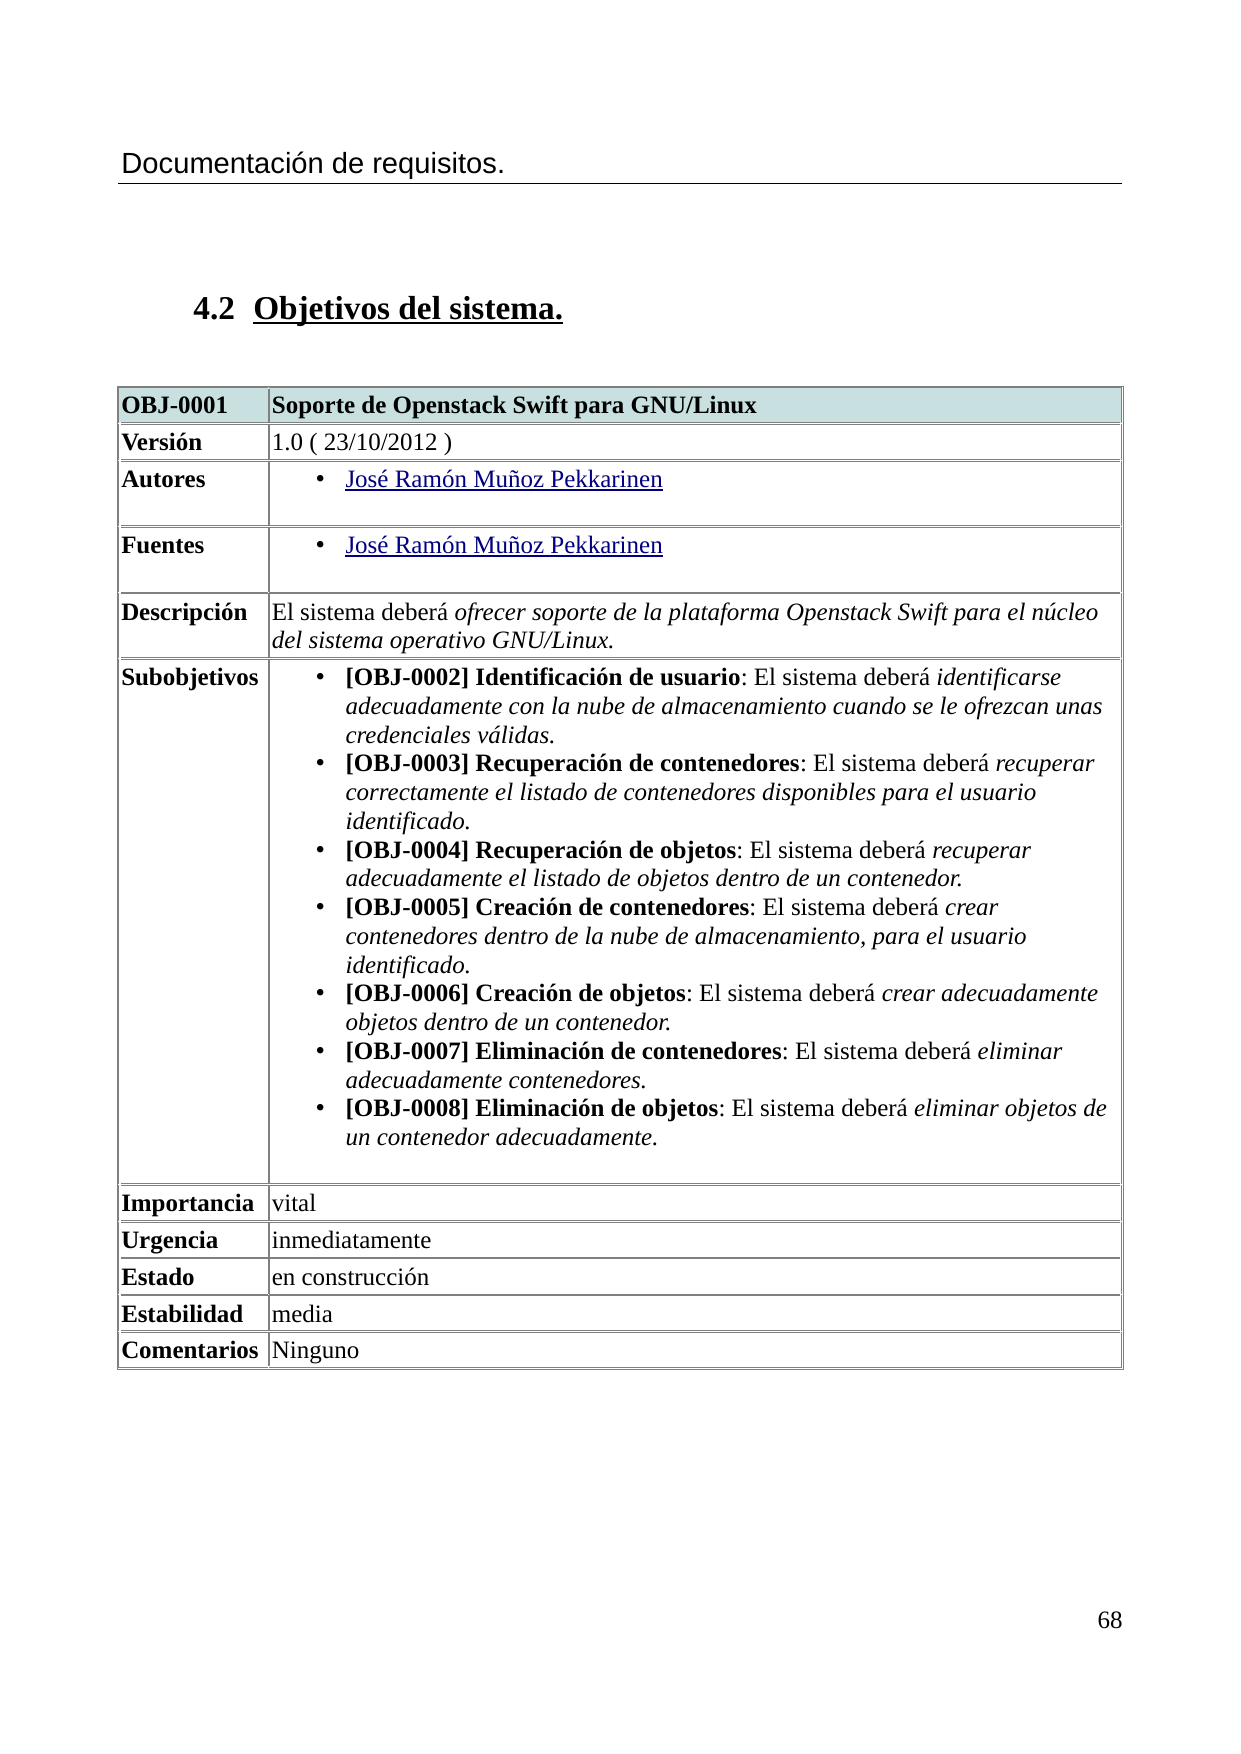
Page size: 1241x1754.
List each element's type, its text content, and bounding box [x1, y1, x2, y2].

table_cell Estabilidad [118, 1294, 268, 1330]
table_cell vital [270, 1183, 1121, 1220]
subtitle Objetivos del sistema. [193, 289, 1122, 327]
table_cell [OBJ-0002] Identificación de usuario: El sistema deberá identificarse adecuadamente con la nube de almacenamiento cuando se le ofrezcan unas credenciales válidas. [OBJ-0003] Recuperación de contenedores: El sistema deberá recuperar correctamente el listado de contenedores disponibles para el usuario identificado. [OBJ-0004] Recuperación de objetos: El sistema deberá recuperar adecuadamente el listado de objetos dentro de un contenedor. [OBJ-0005] Creación de contenedores: El sistema deberá crear contenedores dentro de la nube de almacenamiento, para el usuario identificado. [OBJ-0006] Creación de objetos: El sistema deberá crear adecuadamente objetos dentro de un contenedor. [OBJ-0007] Eliminación de contenedores: El sistema deberá eliminar adecuadamente contenedores. [OBJ-0008] Eliminación de objetos: El sistema deberá eliminar objetos de un contenedor adecuadamente. [270, 657, 1121, 1183]
table_header Soporte de Openstack Swift para GNU/Linux [269, 388, 1121, 422]
table_cell Ninguno [269, 1330, 1121, 1367]
table_cell en construcción [270, 1257, 1121, 1294]
table_cell José Ramón Muñoz Pekkarinen [270, 459, 1121, 525]
table_cell Descripción [118, 592, 268, 657]
table_cell Subobjetivos [119, 657, 268, 1183]
table_cell El sistema deberá ofrecer soporte de la plataforma Openstack Swift para el núcleo del sistema operativo GNU/Linux. [270, 592, 1122, 657]
table_cell Versión [119, 422, 268, 459]
table_cell inmediatamente [270, 1220, 1121, 1257]
table_cell Urgencia [119, 1220, 268, 1257]
table_header OBJ-0001 [119, 387, 269, 422]
table_cell media [270, 1294, 1122, 1330]
table_cell Importancia [119, 1183, 268, 1220]
table_cell Comentarios [119, 1330, 269, 1367]
table_cell José Ramón Muñoz Pekkarinen [270, 525, 1121, 592]
table_cell 1.0 ( 23/10/2012 ) [270, 422, 1121, 459]
table_cell Estado [119, 1257, 268, 1294]
table_cell Fuentes [119, 525, 268, 592]
table_cell Autores [119, 459, 268, 525]
